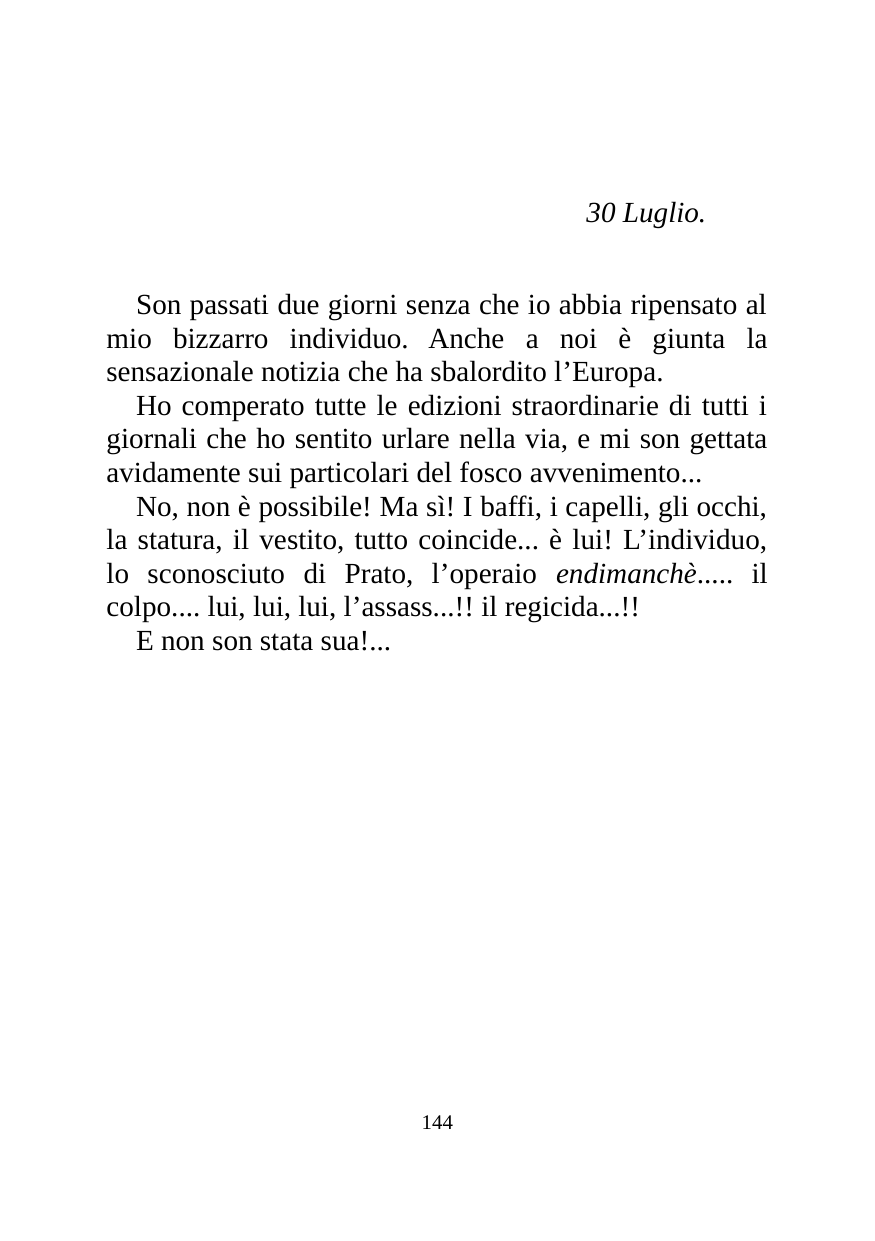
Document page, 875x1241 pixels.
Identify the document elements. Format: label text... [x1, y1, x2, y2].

text Son passati due giorni senza che io abbia ripensato al mio bizzarro individuo. Anche a noi è giunta la sensazionale notizia che ha sbalordito l’Europa. [106, 287, 768, 388]
text 30 Luglio. [106, 195, 709, 228]
text E non son stata sua!... [106, 623, 768, 656]
text No, non è possibile! Ma sì! I baffi, i capelli, gli occhi, la statura, il vestito, tutto coincide... è lui! L’individuo, lo sconosciuto di Prato, l’operaio endimanchè..... il colpo.... lui, lui, lui, l’assass...!! il regicida...!! [106, 489, 768, 623]
text Ho comperato tutte le edizioni straordinarie di tutti i giornali che ho sentito urlare nella via, e mi son gettata avidamente sui particolari del fosco avvenimento... [106, 388, 768, 489]
